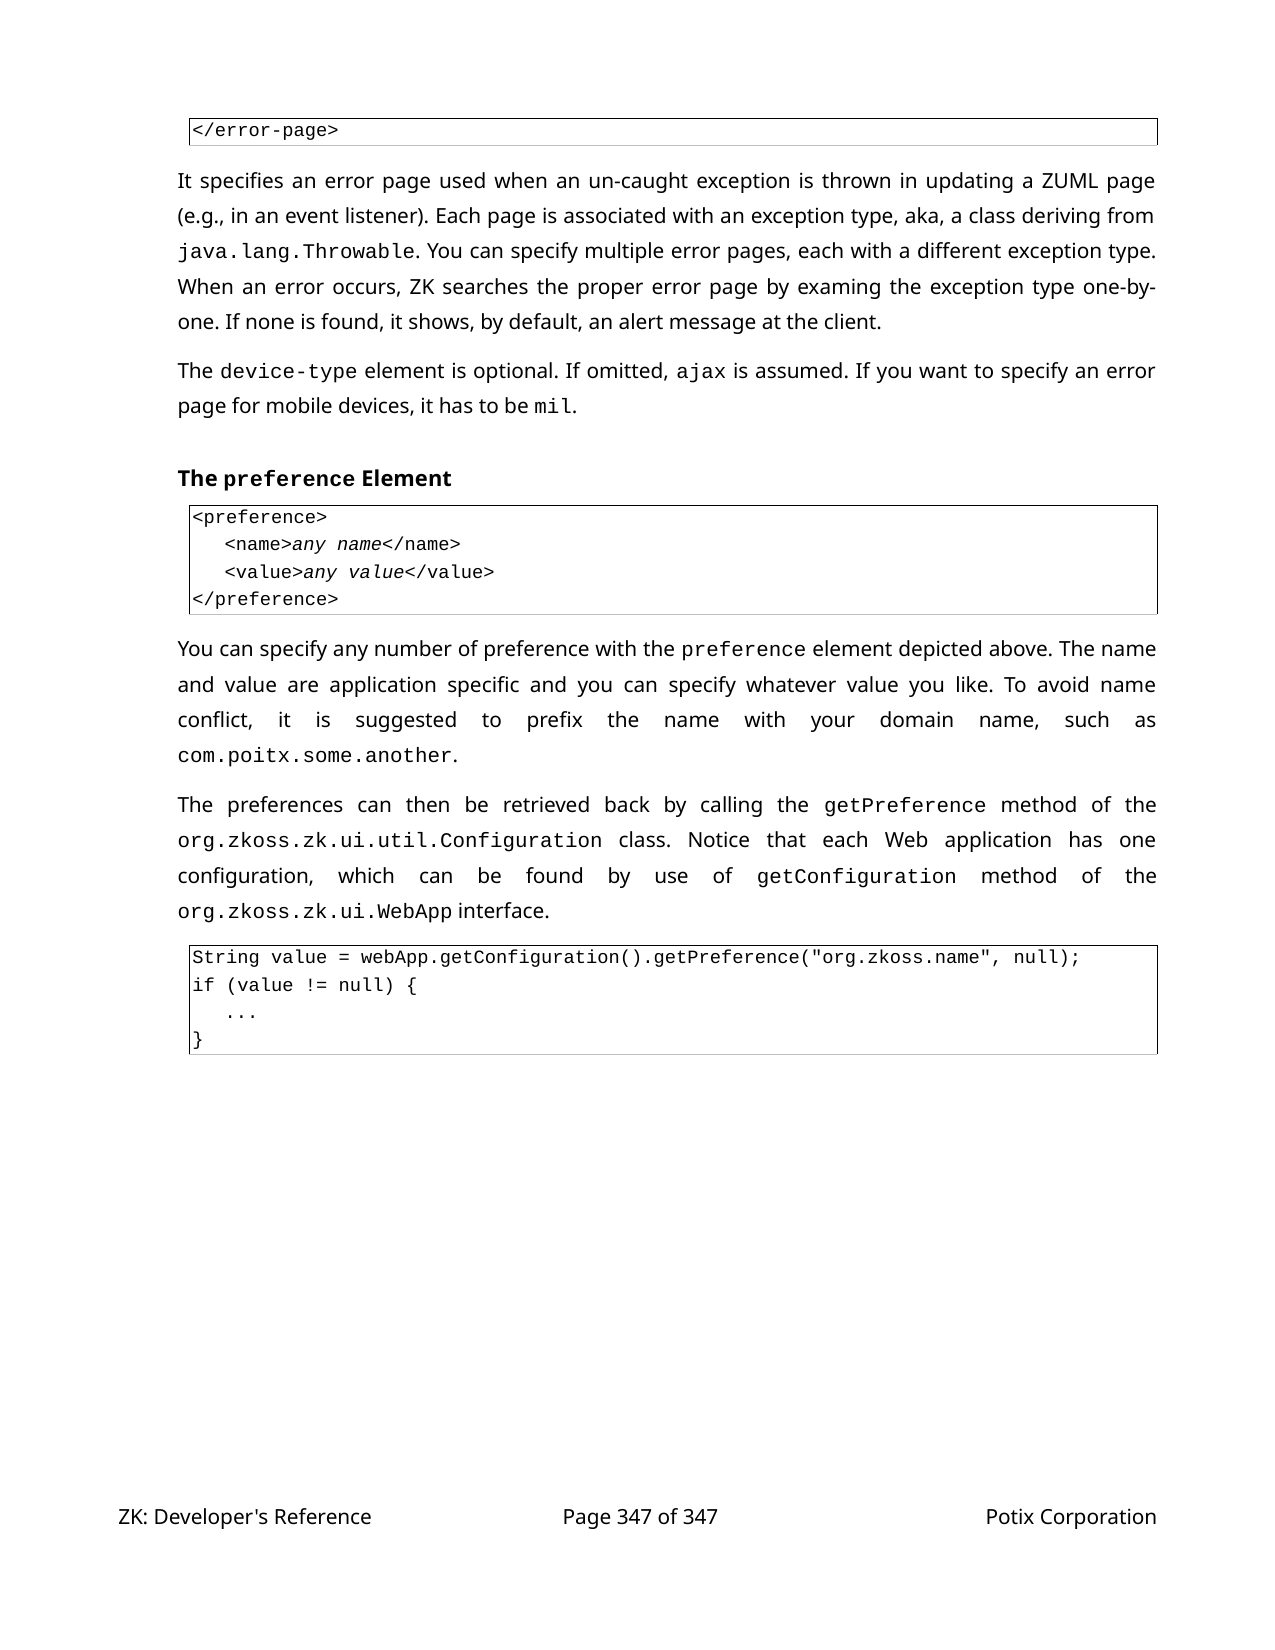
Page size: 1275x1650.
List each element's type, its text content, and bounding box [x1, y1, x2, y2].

text } [190, 1027, 1157, 1054]
text </error-page> [190, 119, 1157, 145]
text String value = webApp.getConfiguration().getPreference("org.zkoss.name", null); [190, 946, 1157, 970]
text </preference> [190, 587, 1157, 614]
subtitle The preference Element [177, 463, 1157, 493]
text You can specify any number of preference with the preference element depicted above. The name and value are application specific and you can specify whatever value you like. To avoid name conflict, it is suggested to prefix the name with your domain name, such as com.poitx.some.another. [177, 634, 1157, 769]
text ... [190, 1000, 1157, 1024]
text <value>any value</value> [190, 559, 1157, 584]
text <preference> [190, 506, 1157, 529]
text It specifies an error page used when an un-caught exception is thrown in updating a ZUML page (e.g., in an event listener). Each page is associated with an exception type, aka, a class deriving from java.lang.Throwable. You can specify multiple error pages, each with a different exception type. When an error occurs, ZK searches the proper error page by examing the exception type one-by-one. If none is found, it shows, by default, an alert message at the client. [177, 166, 1157, 335]
text The preferences can then be retrieved back by calling the getPreference method of the org.zkoss.zk.ui.util.Configuration class. Notice that each Web application has one configuration, which can be found by use of getConfiguration method of the org.zkoss.zk.ui.WebApp interface. [177, 790, 1157, 925]
text <name>any name</name> [190, 532, 1157, 557]
text The device-type element is optional. If omitted, ajax is assumed. If you want to specify an error page for mobile devices, it has to be mil. [177, 356, 1157, 420]
text if (value != null) { [190, 973, 1157, 997]
